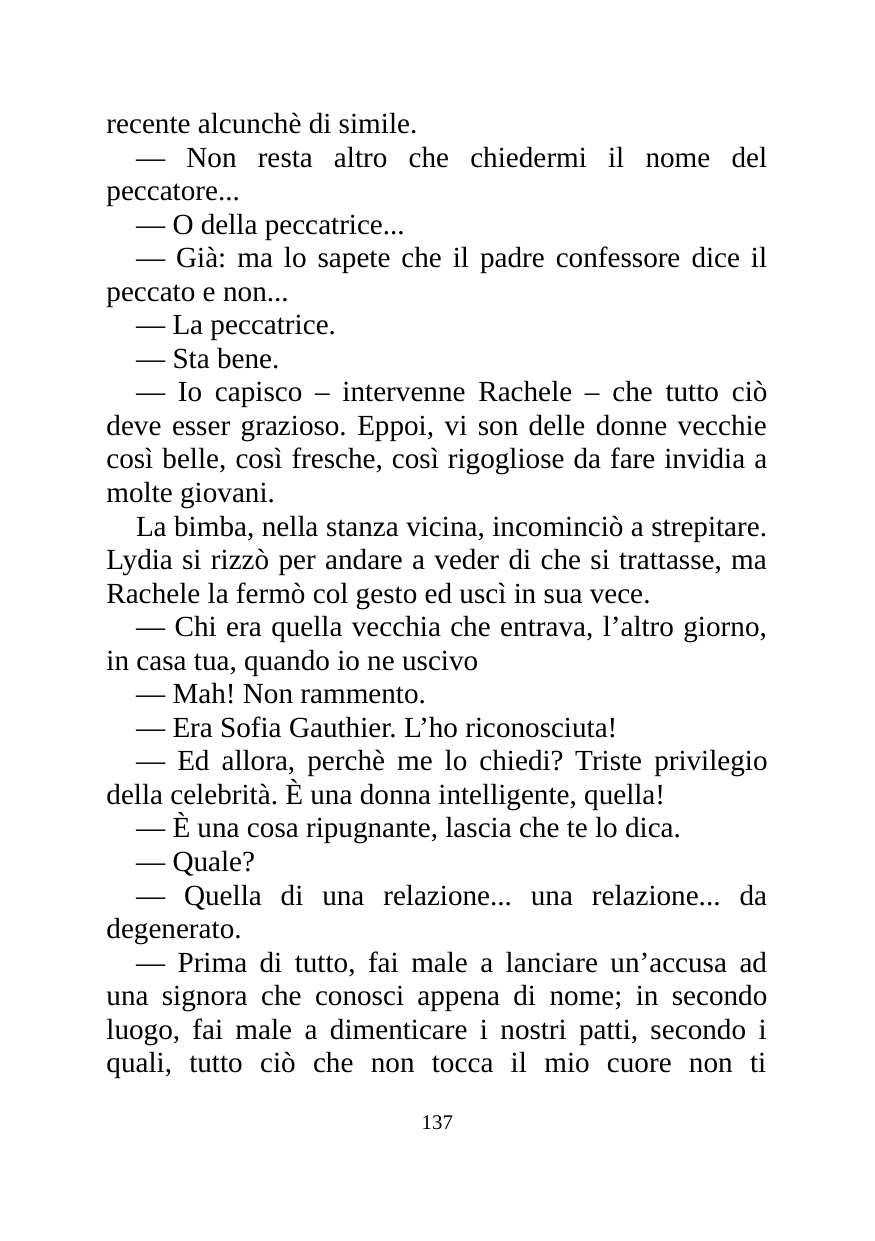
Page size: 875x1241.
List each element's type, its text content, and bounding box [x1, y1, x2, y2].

text — Non resta altro che chiedermi il nome del peccatore... [106, 140, 768, 207]
text — Io capisco – intervenne Rachele – che tutto ciò deve esser grazioso. Eppoi, vi son delle donne vecchie così belle, così fresche, così rigogliose da fare invidia a molte giovani. [106, 374, 768, 509]
text — È una cosa ripugnante, lascia che te lo dica. [106, 811, 768, 844]
text — Quella di una relazione... una relazione... da degenerato. [106, 878, 768, 945]
text — Era Sofia Gauthier. L’ho riconosciuta! [106, 710, 768, 743]
text — Prima di tutto, fai male a lanciare un’accusa ad una signora che conosci appena di nome; in secondo luogo, fai male a dimenticare i nostri patti, secondo i quali, tutto ciò che non tocca il mio cuore non ti [106, 945, 768, 1079]
text — Mah! Non rammento. [106, 676, 768, 710]
text — Ed allora, perchè me lo chiedi? Triste privilegio della celebrità. È una donna intelligente, quella! [106, 743, 768, 811]
text — Già: ma lo sapete che il padre confessore dice il peccato e non... [106, 240, 768, 307]
text recente alcunchè di simile. [106, 106, 768, 140]
text La bimba, nella stanza vicina, incominciò a strepitare. Lydia si rizzò per andare a veder di che si trattasse, ma Rachele la fermò col gesto ed uscì in sua vece. [106, 509, 768, 609]
text — Quale? [106, 844, 768, 878]
text — O della peccatrice... [106, 207, 768, 240]
text — Sta bene. [106, 341, 768, 374]
text — Chi era quella vecchia che entrava, l’altro giorno, in casa tua, quando io ne uscivo [106, 609, 768, 676]
text — La peccatrice. [106, 307, 768, 341]
